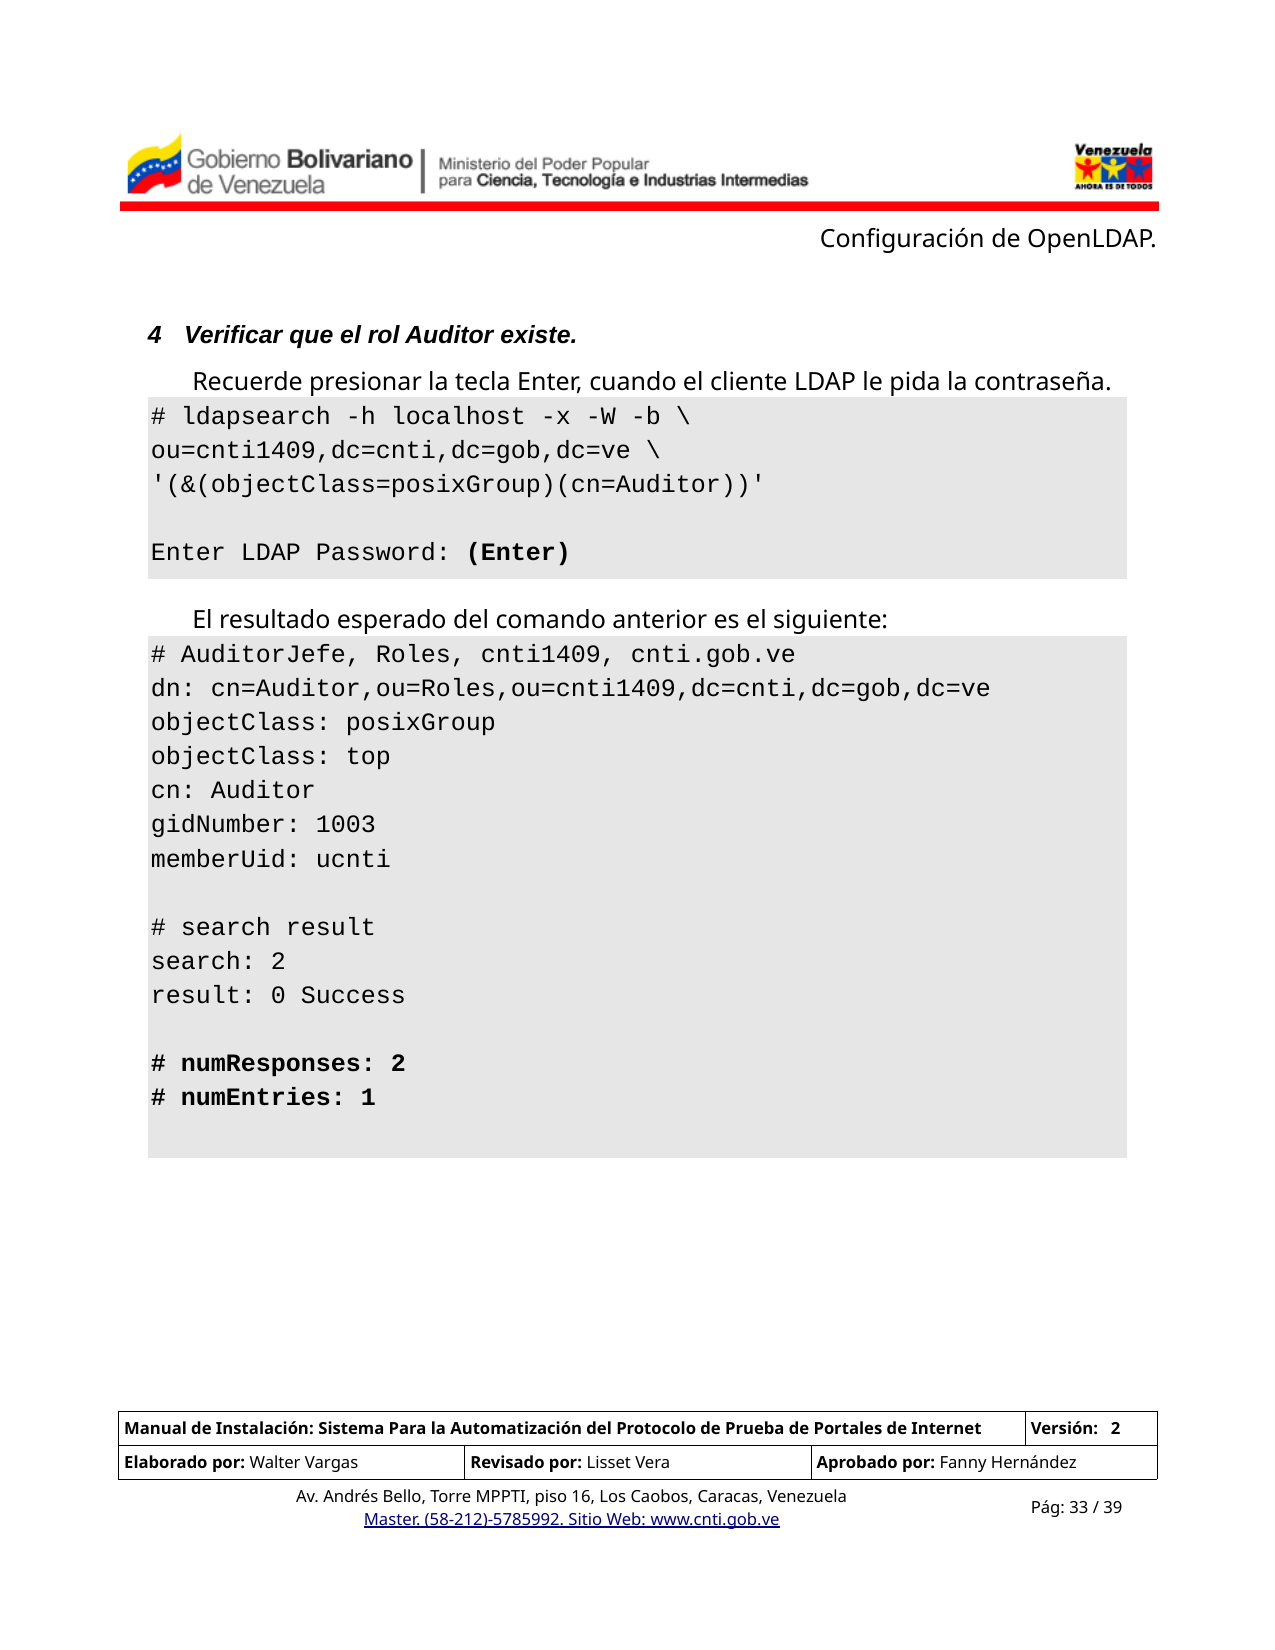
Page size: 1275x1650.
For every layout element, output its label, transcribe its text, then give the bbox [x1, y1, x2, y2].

text gidNumber: 1003 [148, 806, 1127, 840]
text result: 0 Success [148, 977, 1127, 1011]
text cn: Auditor [148, 772, 1127, 806]
subtitle Verificar que el rol Auditor existe. [148, 320, 1157, 349]
text El resultado esperado del comando anterior es el siguiente: [118, 579, 1157, 636]
text Enter LDAP Password: (Enter) [148, 534, 1127, 571]
text Recuerde presionar la tecla Enter, cuando el cliente LDAP le pida la contraseña. [118, 361, 1157, 397]
text ou=cnti1409,dc=cnti,dc=gob,dc=ve \ [148, 432, 1127, 466]
text '(&(objectClass=posixGroup)(cn=Auditor))' [148, 466, 1127, 500]
text dn: cn=Auditor,ou=Roles,ou=cnti1409,dc=cnti,dc=gob,dc=ve [148, 670, 1127, 704]
picture [120, 125, 1159, 211]
text search: 2 [148, 943, 1127, 977]
text objectClass: posixGroup [148, 704, 1127, 738]
text # search result [148, 908, 1127, 943]
text # AuditorJefe, Roles, cnti1409, cnti.gob.ve [148, 636, 1127, 670]
text objectClass: top [148, 738, 1127, 772]
text # numEntries: 1 [148, 1079, 1127, 1113]
text # ldapsearch -h localhost -x -W -b \ [148, 397, 1127, 432]
text memberUid: ucnti [148, 840, 1127, 874]
text # numResponses: 2 [148, 1045, 1127, 1079]
